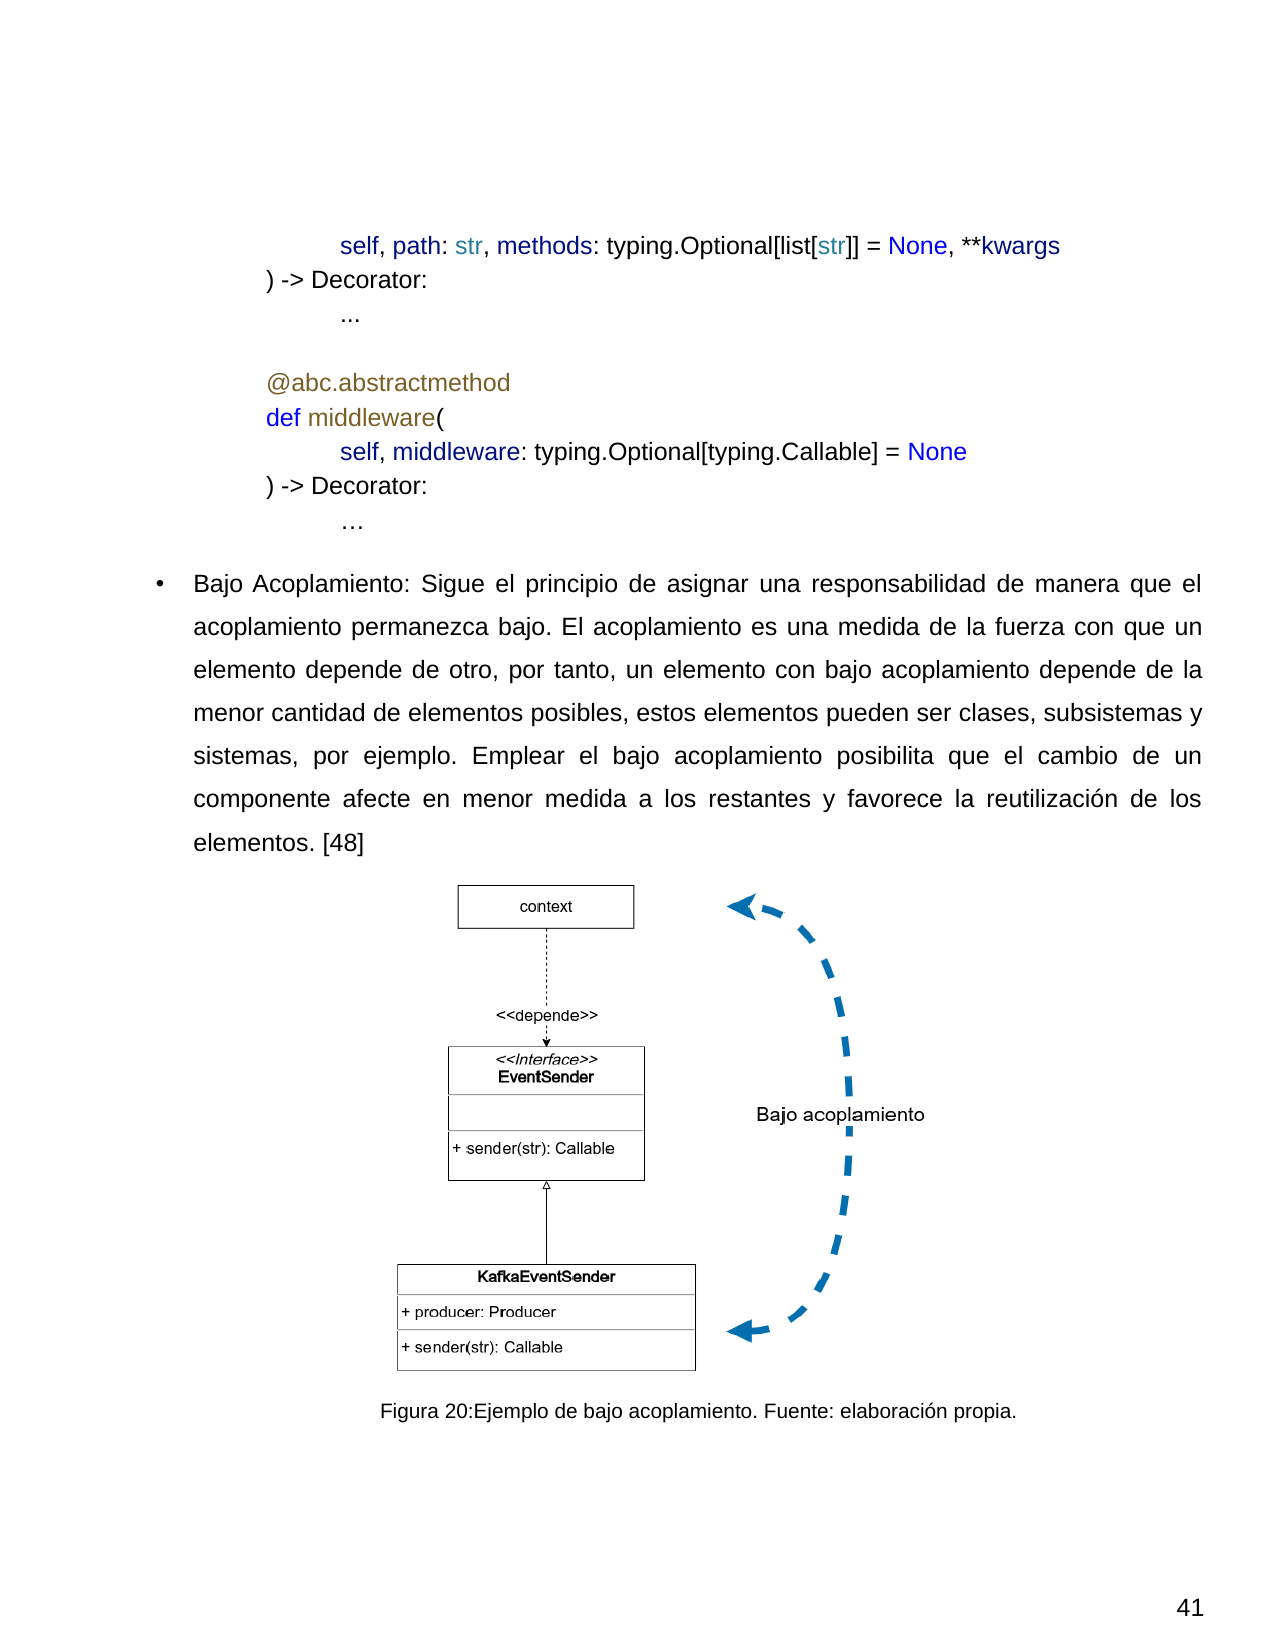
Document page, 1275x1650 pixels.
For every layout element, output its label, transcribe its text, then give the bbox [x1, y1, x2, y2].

text @abc.abstractmethod [118, 362, 1204, 397]
text ) -> Decorator: [118, 259, 1204, 294]
text def middleware( [118, 397, 1204, 431]
list Bajo Acoplamiento: Sigue el principio de asignar una responsabilidad de manera que el acoplamiento permanezca bajo. El acoplamiento es una medida de la fuerza con que un elemento depende de otro, por tanto, un elemento con bajo acoplamiento depende de la menor cantidad de elementos posibles, estos elementos pueden ser clases, subsistemas y sistemas, por ejemplo. Emplear el bajo acoplamiento posibilita que el cambio de un componente afecte en menor medida a los restantes y favorece la reutilización de los elementos. [48] [156, 569, 1204, 856]
text ... [118, 294, 1204, 328]
text self, middleware: typing.Optional[typing.Callable] = None [118, 431, 1204, 466]
text ) -> Decorator: [118, 466, 1204, 500]
picture [397, 885, 925, 1371]
text … [118, 500, 1204, 534]
list Figura 20:Ejemplo de bajo acoplamiento. Fuente: elaboración propia. [156, 1371, 1204, 1423]
text self, path: str, methods: typing.Optional[list[str]] = None, **kwargs [118, 225, 1204, 259]
